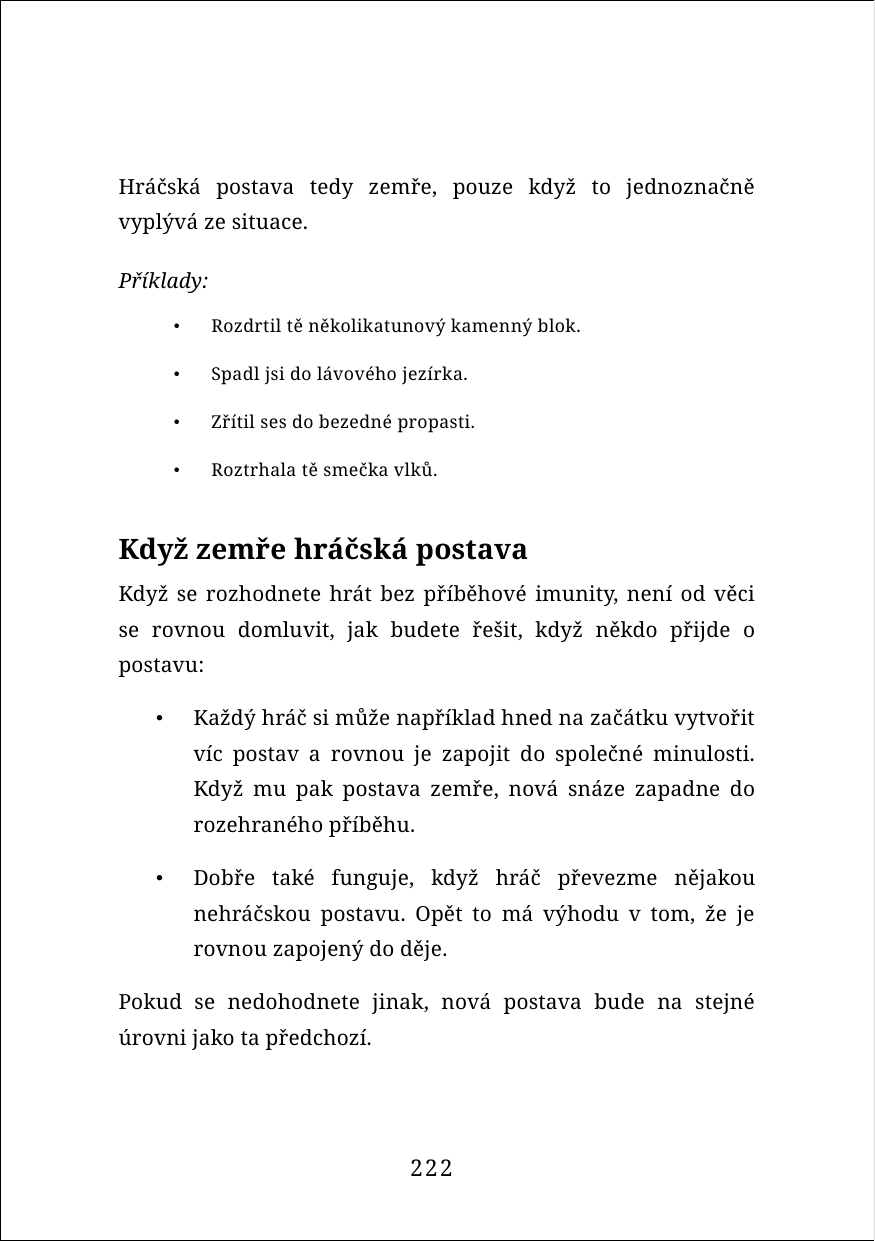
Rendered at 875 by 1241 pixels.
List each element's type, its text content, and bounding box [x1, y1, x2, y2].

list Rozdrtil tě několikatunový kamenný blok. [173, 314, 756, 338]
list Každý hráč si může například hned na začátku vytvořit víc postav a rovnou je zapojit do společné minulosti. Když mu pak postava zemře, nová snáze zapadne do rozehraného příběhu. [156, 703, 756, 838]
text Pokud se nedohodnete jinak, nová postava bude na stejné úrovni jako ta předchozí. [118, 987, 756, 1051]
list Zřítil ses do bezedné propasti. [173, 409, 756, 434]
list Roztrhala tě smečka vlků. [173, 457, 756, 482]
text Hráčská postava tedy zemře, pouze když to jednoznačně vyplývá ze situace. [118, 172, 756, 236]
text Když se rozhodnete hrát bez příběhové imunity, není od věci se rovnou domluvit, jak budete řešit, když někdo přijde o postavu: [118, 579, 756, 679]
list Dobře také funguje, když hráč převezme nějakou nehráčskou postavu. Opět to má výhodu v tom, že je rovnou zapojený do děje. [156, 863, 756, 963]
text Příklady: [118, 266, 756, 295]
subtitle Když zemře hráčská postava [118, 529, 756, 567]
list Spadl jsi do lávového jezírka. [173, 362, 756, 386]
